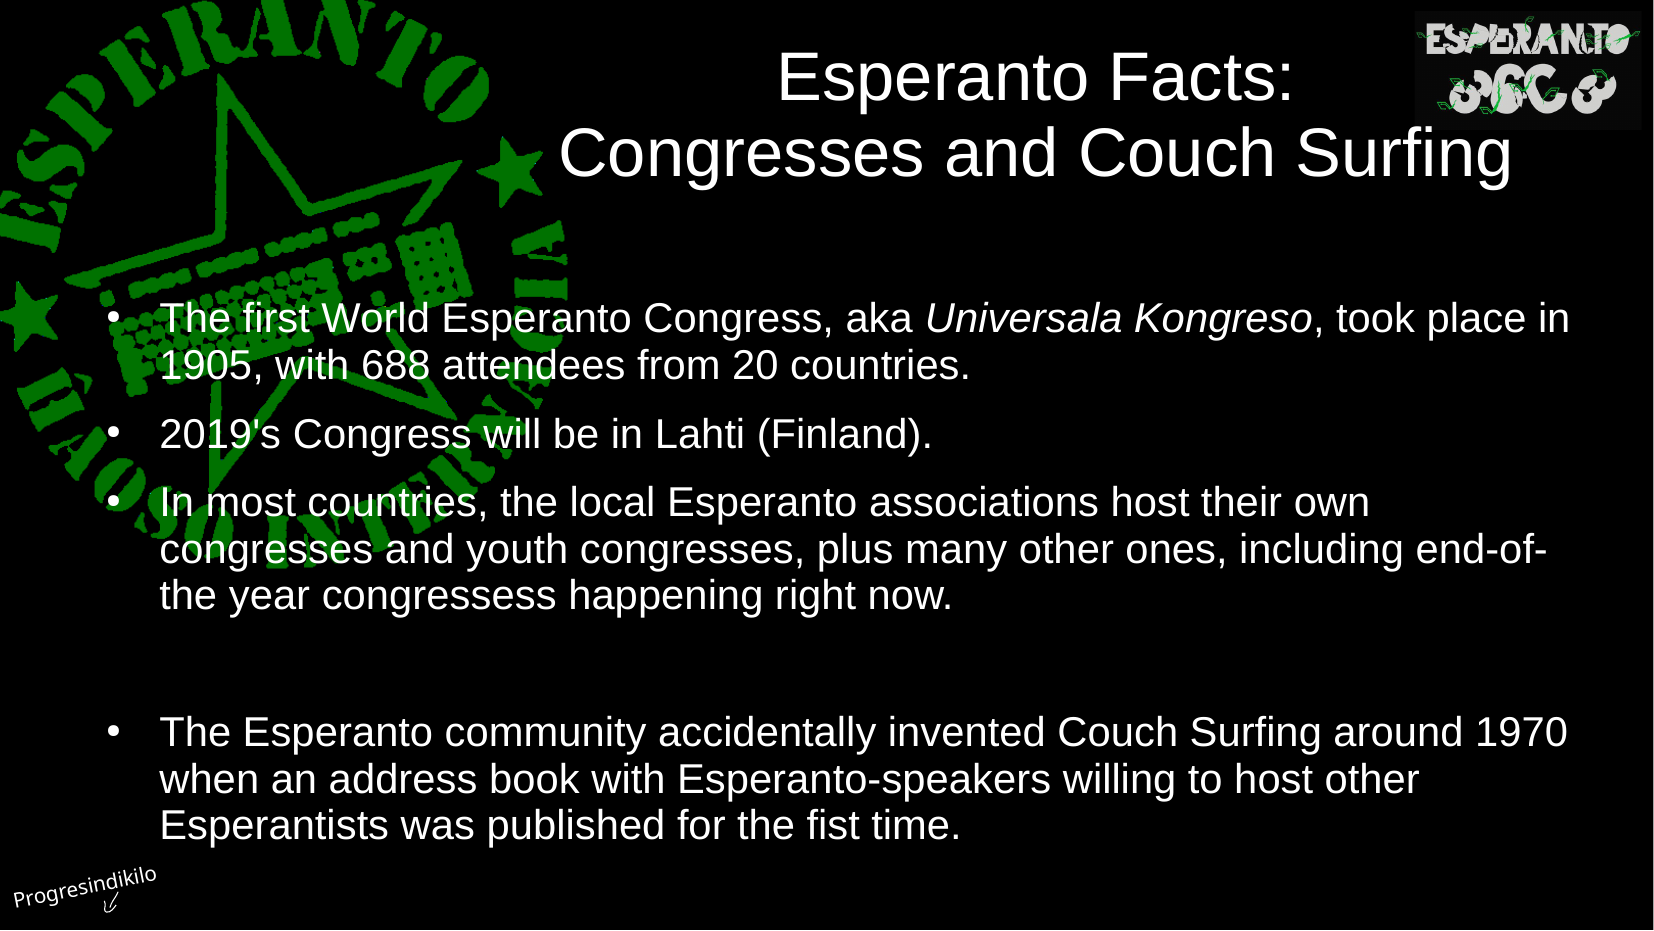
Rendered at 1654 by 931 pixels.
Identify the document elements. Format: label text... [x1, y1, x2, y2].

title Esperanto Facts: Congresses and Couch Surfing [501, 37, 1571, 193]
picture [0, 0, 591, 591]
list The first World Esperanto Congress, aka Universala Kongreso, took place in 1905, with 688 attendees from 20 countries. 2019's Congress will be in Lahti (Finland). In most countries, the local Esperanto associations host their own congresses and youth congresses, plus many other ones, including end-of-the year congressess happening right now. The Esperanto community accidentally invented Couch Surfing around 1970 when an address book with Esperanto-speakers willing to host other Esperantists was published for the fist time. [88, 295, 1571, 886]
picture [1414, 11, 1642, 130]
